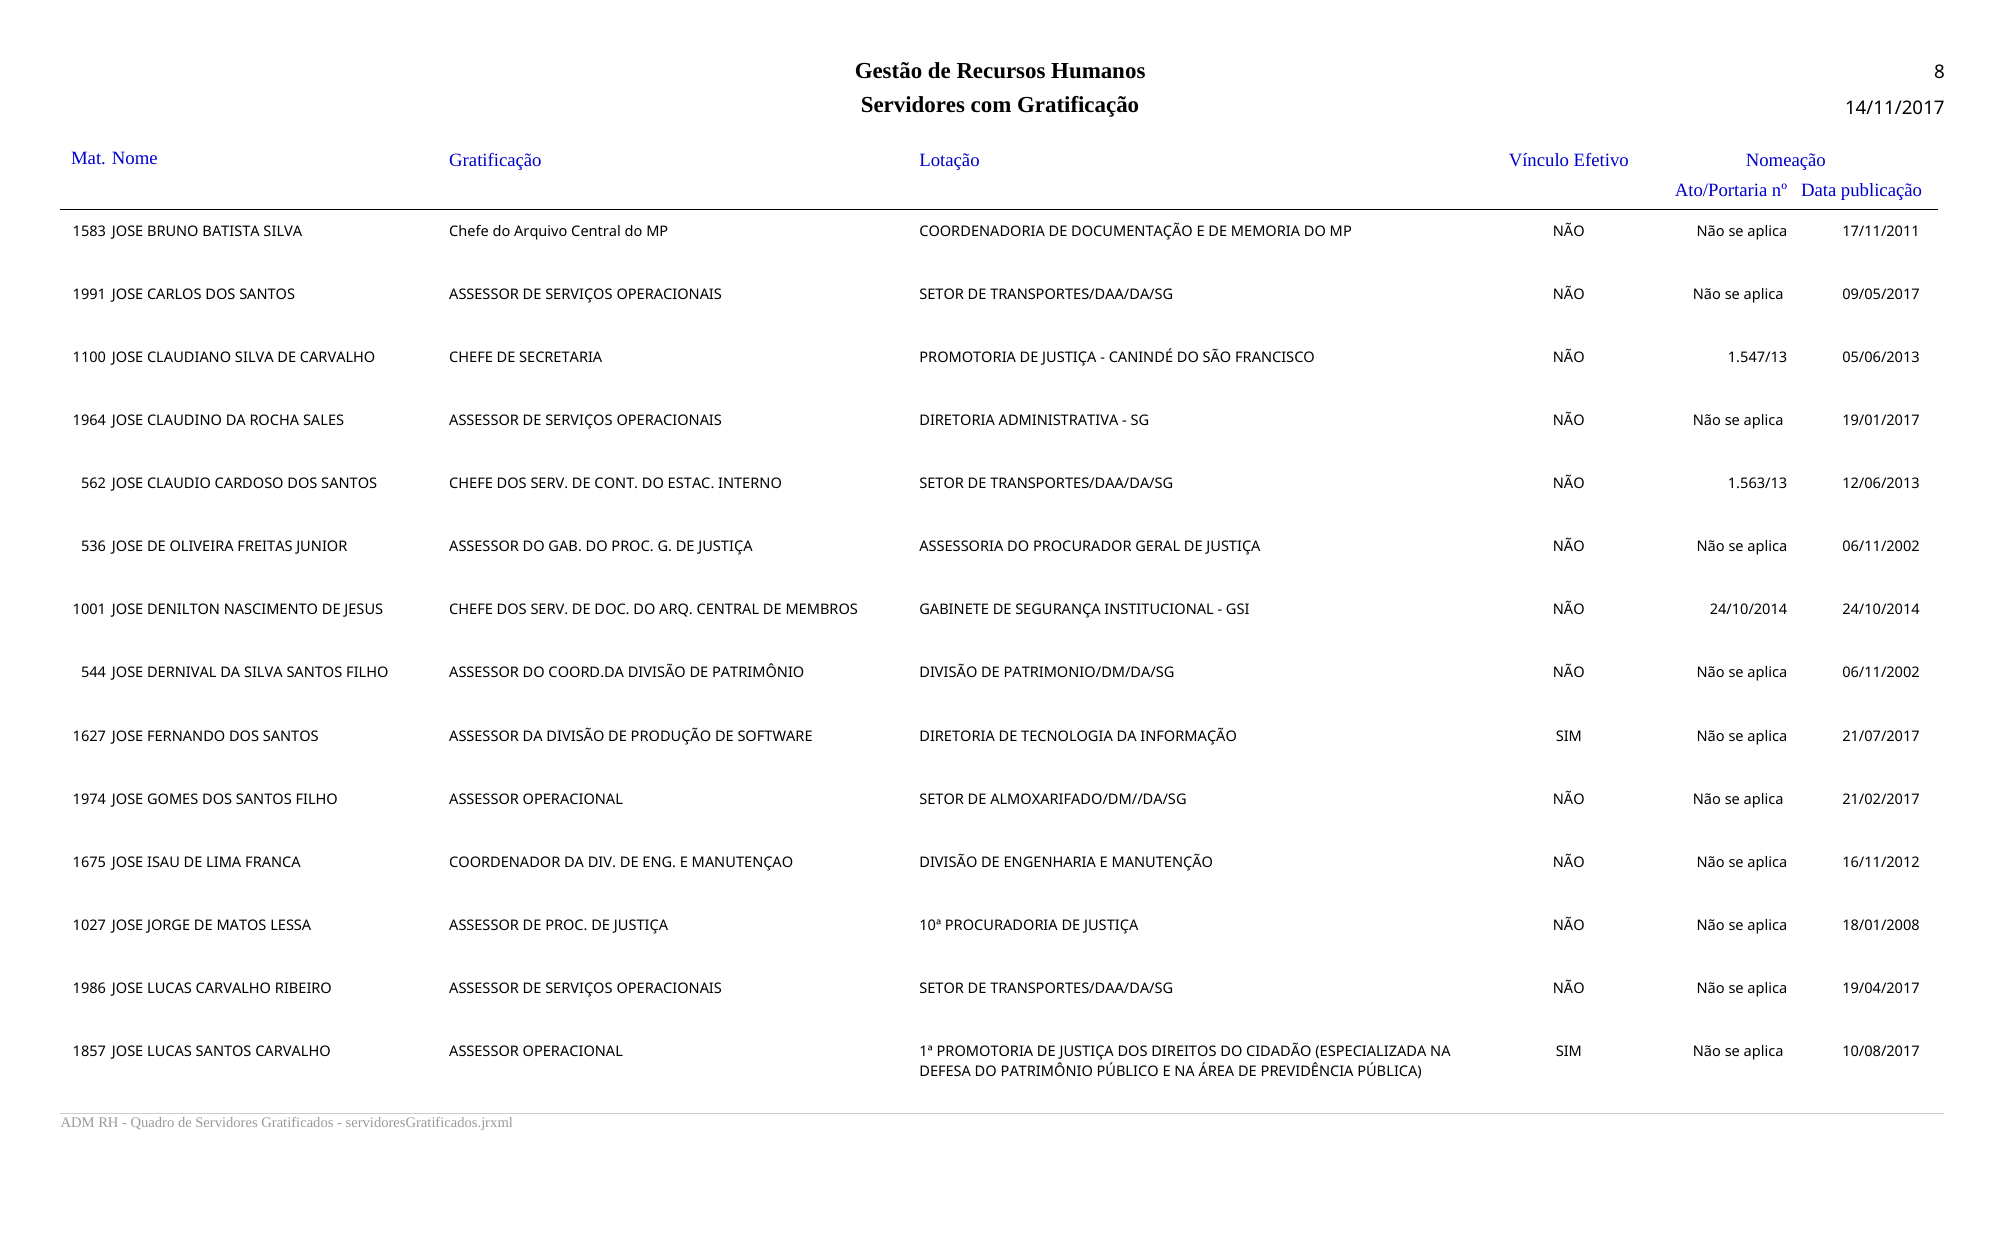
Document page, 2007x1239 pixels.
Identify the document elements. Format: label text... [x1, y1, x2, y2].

table_cell [1486, 149, 1495, 177]
table_cell [440, 347, 449, 375]
table_cell [1486, 957, 2007, 975]
table_cell [1642, 1070, 2007, 1083]
table_cell [106, 662, 112, 691]
table_cell [1920, 473, 2007, 501]
table_cell ASSESSORIA DO PROCURADOR GERAL DE JUSTIÇA [919, 536, 1486, 596]
table_cell [440, 831, 449, 848]
table_cell [0, 123, 2007, 147]
table_cell [0, 438, 112, 452]
table_cell [1486, 410, 1495, 438]
table_cell SETOR DE TRANSPORTES/DAA/DA/SG [919, 284, 1486, 343]
table_cell [440, 628, 449, 641]
table_cell 21/07/2017 [1793, 725, 1919, 754]
table_cell [910, 641, 919, 659]
table_cell 1991 [9, 284, 106, 312]
table_cell Data publicação [1787, 179, 1922, 208]
table_cell 19/04/2017 [1793, 978, 1919, 1006]
table_cell [1642, 249, 2007, 262]
table_cell [910, 565, 919, 578]
table_cell [0, 817, 112, 831]
table_cell ASSESSOR DO GAB. DO PROC. G. DE JUSTIÇA [449, 536, 910, 596]
table_cell SIM [1495, 725, 1642, 767]
table_cell [1920, 789, 2007, 817]
table_cell [0, 943, 112, 957]
table_cell [1642, 691, 2007, 704]
table_cell [1787, 662, 1792, 691]
table_cell [0, 894, 112, 912]
table_cell [0, 852, 9, 880]
table_cell PROMOTORIA DE JUSTIÇA - CANINDÉ DO SÃO FRANCISCO [919, 347, 1486, 407]
table_cell [1787, 347, 1792, 375]
table_cell 17/11/2011 [1793, 220, 1919, 249]
table_cell [1642, 852, 1649, 880]
table_cell [0, 149, 44, 177]
table_cell [910, 473, 919, 501]
table_cell [910, 704, 919, 722]
table_cell [0, 375, 112, 389]
table_cell [0, 515, 112, 533]
table_cell [910, 438, 919, 452]
table_cell [106, 284, 112, 312]
table_header [0, 0, 2007, 57]
table_cell [1920, 1041, 2007, 1069]
table_cell [1486, 725, 1495, 754]
table_cell [106, 220, 112, 249]
table_cell [910, 880, 919, 894]
table_cell [910, 312, 919, 326]
table_cell 1.563/13 [1649, 473, 1787, 501]
table_cell [0, 628, 112, 641]
table_cell ASSESSOR OPERACIONAL [449, 789, 910, 848]
table_cell [1486, 662, 1495, 691]
table_cell [910, 149, 919, 177]
table_cell [1787, 725, 1792, 754]
table_cell [1787, 410, 1792, 438]
table_cell [0, 754, 112, 767]
table_cell [0, 85, 2007, 91]
table_cell [1642, 536, 1649, 564]
table_cell [1486, 326, 2007, 343]
table_cell [440, 578, 449, 596]
table_cell [1486, 628, 1495, 641]
table_cell 1964 [9, 410, 106, 438]
table_cell [910, 1070, 919, 1083]
table_header Nome [112, 147, 199, 177]
table_cell [0, 768, 112, 785]
table_cell NÃO [1495, 284, 1642, 326]
table_cell [0, 501, 112, 515]
table_cell [106, 1041, 112, 1069]
table_cell JOSE CLAUDIO CARDOSO DOS SANTOS [112, 473, 440, 533]
table_cell [1642, 438, 2007, 452]
table_cell ASSESSOR OPERACIONAL [449, 1041, 910, 1101]
table_cell [1486, 263, 2007, 280]
table_cell [1945, 1113, 2007, 1137]
table_cell [440, 312, 449, 326]
table_cell [106, 149, 112, 177]
table_cell [0, 915, 9, 943]
table_cell [1486, 831, 2007, 848]
table_cell [0, 662, 9, 691]
table_cell [440, 249, 449, 262]
table_cell JOSE DERNIVAL DA SILVA SANTOS FILHO [112, 662, 440, 722]
table_cell [910, 452, 919, 470]
table_cell [1787, 536, 1792, 564]
table_cell [106, 536, 112, 564]
table_cell JOSE BRUNO BATISTA SILVA [112, 220, 440, 280]
table_cell NÃO [1495, 410, 1642, 452]
table_cell [1920, 662, 2007, 691]
table_cell [440, 725, 449, 754]
table_cell [1642, 284, 1649, 312]
table_cell JOSE JORGE DE MATOS LESSA [112, 915, 440, 975]
table_cell [440, 978, 449, 1006]
table_cell [1920, 978, 2007, 1006]
table_cell [1486, 438, 1495, 452]
table_cell [1486, 1070, 1495, 1083]
table_cell ADM RH - Quadro de Servidores Gratificados - servidoresGratificados.jrxml [60, 1114, 1944, 1137]
table_cell [440, 326, 449, 343]
table_cell [0, 1006, 112, 1020]
table_cell ASSESSOR DE PROC. DE JUSTIÇA [449, 915, 910, 975]
table_cell [1642, 149, 1649, 177]
table_cell [1922, 179, 2007, 208]
table_cell 1583 [9, 220, 106, 249]
table_cell [0, 220, 9, 249]
table_cell [1787, 1041, 1792, 1069]
table_cell [1486, 565, 1495, 578]
table_cell [440, 438, 449, 452]
table_cell [106, 473, 112, 501]
table_cell [1922, 149, 2007, 177]
table_cell [1787, 599, 1792, 628]
table_cell [1486, 501, 1495, 515]
table_cell SETOR DE TRANSPORTES/DAA/DA/SG [919, 473, 1486, 533]
table_cell 19/01/2017 [1793, 410, 1919, 438]
table_cell [910, 263, 919, 280]
table_cell [440, 452, 449, 470]
table_cell JOSE CLAUDINO DA ROCHA SALES [112, 410, 440, 470]
table_cell [440, 284, 449, 312]
table_cell [0, 211, 2007, 220]
table_cell [0, 249, 112, 262]
table_cell [0, 1113, 60, 1137]
table_cell [106, 852, 112, 880]
table_cell [1486, 312, 1495, 326]
table_cell [1486, 852, 1495, 880]
table_cell [1486, 1006, 1495, 1020]
table_cell [910, 249, 919, 262]
table_cell JOSE LUCAS SANTOS CARVALHO [112, 1041, 440, 1101]
table_cell [1642, 662, 1649, 691]
table_cell [0, 326, 112, 343]
table_cell [1787, 284, 1792, 312]
table_cell [1642, 817, 2007, 831]
table_cell [440, 389, 449, 407]
table_cell [910, 817, 919, 831]
table_cell [1486, 704, 2007, 722]
table_cell 1.547/13 [1649, 347, 1787, 375]
table_cell [0, 179, 1649, 208]
table_cell [1787, 789, 1792, 817]
table_cell [0, 452, 112, 470]
table_cell [440, 263, 449, 280]
table_cell [440, 1006, 449, 1020]
table_cell [1642, 754, 2007, 767]
table_cell 1675 [9, 852, 106, 880]
table_cell [910, 1020, 919, 1038]
table_cell [910, 347, 919, 375]
table_cell [1486, 1083, 2007, 1101]
table_cell JOSE DENILTON NASCIMENTO DE JESUS [112, 599, 440, 659]
table_cell [1642, 599, 1649, 628]
table_cell [440, 1041, 449, 1069]
table_cell [440, 536, 449, 564]
table_cell [1486, 1020, 2007, 1038]
table_cell JOSE DE OLIVEIRA FREITAS JUNIOR [112, 536, 440, 596]
table_cell [1642, 915, 1649, 943]
table_cell [910, 789, 919, 817]
table_cell Chefe do Arquivo Central do MP [449, 220, 910, 280]
table_cell [0, 312, 112, 326]
table_cell [1920, 915, 2007, 943]
table_cell [0, 831, 112, 848]
table_cell 1001 [9, 599, 106, 628]
table_cell Gratificação [449, 149, 910, 178]
table_cell ASSESSOR DE SERVIÇOS OPERACIONAIS [449, 978, 910, 1038]
table_cell [1920, 852, 2007, 880]
table_cell [0, 565, 112, 578]
table_cell [910, 852, 919, 880]
table_cell [106, 725, 112, 754]
table_cell Gestão de Recursos Humanos [213, 57, 1787, 85]
table_cell 10ª PROCURADORIA DE JUSTIÇA [919, 915, 1486, 975]
table_cell [440, 375, 449, 389]
table_cell [0, 1070, 112, 1083]
table_cell [0, 789, 9, 817]
table_cell Ato/Portaria nº [1649, 179, 1787, 208]
table_cell [106, 347, 112, 375]
table_cell 8 [1790, 59, 1944, 85]
table_cell [910, 894, 919, 912]
table_cell [910, 284, 919, 312]
table_cell [1486, 389, 2007, 407]
table_cell Não se aplica [1649, 915, 1787, 943]
table_cell 18/01/2008 [1793, 915, 1919, 943]
table_cell [1486, 220, 1495, 249]
table_cell [440, 768, 449, 785]
table_cell CHEFE DOS SERV. DE DOC. DO ARQ. CENTRAL DE MEMBROS [449, 599, 910, 659]
table_cell [1920, 725, 2007, 754]
table_cell 1974 [9, 789, 106, 817]
table_cell [1486, 347, 1495, 375]
table_cell [440, 754, 449, 767]
table_cell NÃO [1495, 220, 1642, 262]
table_cell [910, 1083, 919, 1101]
table_cell [910, 754, 919, 767]
table_cell NÃO [1495, 915, 1642, 957]
table_cell ASSESSOR DE SERVIÇOS OPERACIONAIS [449, 410, 910, 470]
table_cell [1642, 312, 2007, 326]
table_cell [1642, 943, 2007, 957]
table_cell [1486, 452, 2007, 470]
table_cell DIRETORIA DE TECNOLOGIA DA INFORMAÇÃO [919, 725, 1486, 785]
table_cell CHEFE DE SECRETARIA [449, 347, 910, 407]
table_cell [1642, 473, 1649, 501]
table_cell Não se aplica [1649, 410, 1787, 438]
table_cell [1486, 473, 1495, 501]
table_cell [1486, 894, 2007, 912]
table_cell [1486, 754, 1495, 767]
table_cell [1486, 249, 1495, 262]
table_cell [440, 1083, 449, 1101]
table_cell [0, 599, 9, 628]
table_cell NÃO [1495, 852, 1642, 894]
table_cell JOSE ISAU DE LIMA FRANCA [112, 852, 440, 912]
table_cell [1486, 880, 1495, 894]
table_cell [1642, 347, 1649, 375]
table_cell [910, 389, 919, 407]
table_cell [1486, 817, 1495, 831]
table_cell [440, 473, 449, 501]
table_cell [1642, 501, 2007, 515]
table_cell JOSE FERNANDO DOS SANTOS [112, 725, 440, 785]
table_cell [1486, 1041, 1495, 1069]
table_cell [1920, 220, 2007, 249]
table_cell [1642, 375, 2007, 389]
table_cell NÃO [1495, 599, 1642, 641]
table_cell [0, 410, 9, 438]
table_cell [1486, 943, 1495, 957]
table_cell CHEFE DOS SERV. DE CONT. DO ESTAC. INTERNO [449, 473, 910, 533]
table_cell NÃO [1495, 978, 1642, 1020]
table_cell Não se aplica [1649, 725, 1787, 754]
table_cell [910, 375, 919, 389]
table_cell [1945, 59, 2007, 85]
table_cell Não se aplica [1649, 789, 1787, 817]
table_cell [106, 978, 112, 1006]
table_cell [440, 943, 449, 957]
table_cell 14/11/2017 [1790, 95, 1944, 123]
table_cell [0, 347, 9, 375]
table_cell [440, 957, 449, 975]
table_cell 562 [9, 473, 106, 501]
table_cell [910, 326, 919, 343]
table_cell 10/08/2017 [1793, 1041, 1919, 1069]
table_cell 1ª PROMOTORIA DE JUSTIÇA DOS DIREITOS DO CIDADÃO (ESPECIALIZADA NA DEFESA DO PATRIMÔNIO PÚBLICO E NA ÁREA DE PREVIDÊNCIA PÚBLICA) [919, 1041, 1486, 1101]
table_cell [1486, 978, 1495, 1006]
table_cell [1787, 220, 1792, 249]
table_cell [440, 817, 449, 831]
table_cell [440, 410, 449, 438]
table_cell DIVISÃO DE ENGENHARIA E MANUTENÇÃO [919, 852, 1486, 912]
table_cell [1787, 852, 1792, 880]
table_cell [910, 536, 919, 564]
table_cell [106, 599, 112, 628]
table_cell [0, 389, 112, 407]
table_cell [1642, 978, 1649, 1006]
table_cell Não se aplica [1649, 220, 1787, 249]
table_cell [1642, 1006, 2007, 1020]
table_cell 536 [9, 536, 106, 564]
table_cell [0, 1020, 112, 1038]
table_cell [1642, 789, 1649, 817]
table_cell [440, 894, 449, 912]
table_cell [440, 515, 449, 533]
table_cell [0, 1101, 2007, 1113]
table_cell [1945, 95, 2007, 123]
table_cell [0, 704, 112, 722]
table_cell [910, 628, 919, 641]
table_cell [0, 263, 112, 280]
table_cell [440, 691, 449, 704]
table_cell 544 [9, 662, 106, 691]
table_cell ASSESSOR DA DIVISÃO DE PRODUÇÃO DE SOFTWARE [449, 725, 910, 785]
table_cell [0, 1083, 112, 1101]
table_cell [440, 501, 449, 515]
table_cell Não se aplica [1649, 536, 1787, 564]
table_cell [910, 957, 919, 975]
table_cell NÃO [1495, 789, 1642, 831]
table_cell [440, 565, 449, 578]
table_cell [1486, 515, 2007, 533]
table_cell [0, 957, 112, 975]
table_cell [1642, 1041, 1649, 1069]
table_cell [106, 410, 112, 438]
table_cell [1486, 599, 1495, 628]
table_cell [910, 725, 919, 754]
table_cell 06/11/2002 [1793, 536, 1919, 564]
table_cell NÃO [1495, 473, 1642, 515]
table_cell 1627 [9, 725, 106, 754]
table_cell NÃO [1495, 536, 1642, 578]
table_cell [1920, 284, 2007, 312]
table_cell [0, 95, 213, 123]
table_cell [0, 725, 9, 754]
table_cell [910, 1041, 919, 1069]
table_cell 24/10/2014 [1649, 599, 1787, 628]
table_cell JOSE CARLOS DOS SANTOS [112, 284, 440, 343]
table_cell Vínculo Efetivo [1495, 149, 1642, 178]
table_cell Servidores com Gratificação [213, 91, 1787, 123]
table_cell Não se aplica [1649, 978, 1787, 1006]
table_cell 16/11/2012 [1793, 852, 1919, 880]
table_cell [199, 149, 449, 177]
table_cell ASSESSOR DE SERVIÇOS OPERACIONAIS [449, 284, 910, 343]
table_cell NÃO [1495, 662, 1642, 704]
table_cell [910, 578, 919, 596]
table_cell ASSESSOR DO COORD.DA DIVISÃO DE PATRIMÔNIO [449, 662, 910, 722]
table_cell COORDENADORIA DE DOCUMENTAÇÃO E DE MEMORIA DO MP [919, 220, 1486, 280]
table_cell JOSE CLAUDIANO SILVA DE CARVALHO [112, 347, 440, 407]
table_cell [1787, 915, 1792, 943]
table_cell Não se aplica [1649, 852, 1787, 880]
table_cell NÃO [1495, 347, 1642, 389]
table_cell [440, 599, 449, 628]
table_cell [1486, 375, 1495, 389]
table_cell GABINETE DE SEGURANÇA INSTITUCIONAL - GSI [919, 599, 1486, 659]
table_cell [1486, 915, 1495, 943]
table_cell DIRETORIA ADMINISTRATIVA - SG [919, 410, 1486, 470]
table_cell DIVISÃO DE PATRIMONIO/DM/DA/SG [919, 662, 1486, 722]
table_cell [910, 501, 919, 515]
table_cell [0, 691, 112, 704]
table_cell Lotação [919, 149, 1486, 178]
table_cell [440, 789, 449, 817]
table_cell [1642, 565, 2007, 578]
table_cell [1642, 880, 2007, 894]
table_cell [0, 880, 112, 894]
table_cell [0, 578, 112, 596]
table_cell [106, 915, 112, 943]
table_cell [1486, 691, 1495, 704]
table_cell [910, 691, 919, 704]
table_cell [440, 1070, 449, 1083]
table_cell [0, 978, 9, 1006]
table_cell 05/06/2013 [1793, 347, 1919, 375]
table_cell [1642, 220, 1649, 249]
table_cell [440, 1020, 449, 1038]
table_cell [0, 473, 9, 501]
table_cell [440, 641, 449, 659]
table_cell 1857 [9, 1041, 106, 1069]
table_cell [910, 915, 919, 943]
table_cell [910, 220, 919, 249]
table_cell [440, 662, 449, 691]
table_cell [1920, 410, 2007, 438]
table_cell 12/06/2013 [1793, 473, 1919, 501]
table_cell [440, 220, 449, 249]
table_cell Não se aplica [1649, 1041, 1787, 1069]
table_cell [440, 852, 449, 880]
table_cell 21/02/2017 [1793, 789, 1919, 817]
table_cell SETOR DE TRANSPORTES/DAA/DA/SG [919, 978, 1486, 1038]
table_cell [910, 662, 919, 691]
table_cell SETOR DE ALMOXARIFADO/DM//DA/SG [919, 789, 1486, 848]
table_cell [1486, 536, 1495, 564]
table_cell [440, 704, 449, 722]
table_cell [1920, 536, 2007, 564]
table_cell [1787, 473, 1792, 501]
table_cell [1787, 978, 1792, 1006]
table_cell [1486, 768, 2007, 785]
table_cell [910, 1006, 919, 1020]
table_cell JOSE LUCAS CARVALHO RIBEIRO [112, 978, 440, 1038]
table_cell 24/10/2014 [1793, 599, 1919, 628]
table_header Mat. [44, 147, 106, 177]
table_cell SIM [1495, 1041, 1642, 1083]
table_cell 09/05/2017 [1793, 284, 1919, 312]
table_cell 1100 [9, 347, 106, 375]
table_cell [0, 284, 9, 312]
table_cell [1642, 628, 2007, 641]
table_cell COORDENADOR DA DIV. DE ENG. E MANUTENÇAO [449, 852, 910, 912]
table_cell [0, 1041, 9, 1069]
table_cell [910, 831, 919, 848]
table_cell [1486, 789, 1495, 817]
table_cell [1486, 641, 2007, 659]
table_cell [910, 978, 919, 1006]
table_cell [440, 915, 449, 943]
table_cell [1486, 578, 2007, 596]
table_cell [440, 880, 449, 894]
table_cell [910, 515, 919, 533]
table_cell Não se aplica [1649, 284, 1787, 312]
table_cell [1642, 725, 1649, 754]
table_cell 06/11/2002 [1793, 662, 1919, 691]
table_cell 1027 [9, 915, 106, 943]
table_cell Nomeação [1649, 149, 1922, 178]
table_cell [1920, 347, 2007, 375]
table_cell [0, 536, 9, 564]
table_cell [1642, 410, 1649, 438]
table_cell JOSE GOMES DOS SANTOS FILHO [112, 789, 440, 848]
table_cell [0, 59, 213, 85]
table_cell [910, 768, 919, 785]
table_cell [910, 410, 919, 438]
table_cell [1920, 599, 2007, 628]
table_cell [910, 599, 919, 628]
table_cell Não se aplica [1649, 662, 1787, 691]
table_cell [0, 641, 112, 659]
table_cell [1486, 284, 1495, 312]
table_cell [910, 943, 919, 957]
table_cell 1986 [9, 978, 106, 1006]
table_cell [106, 789, 112, 817]
